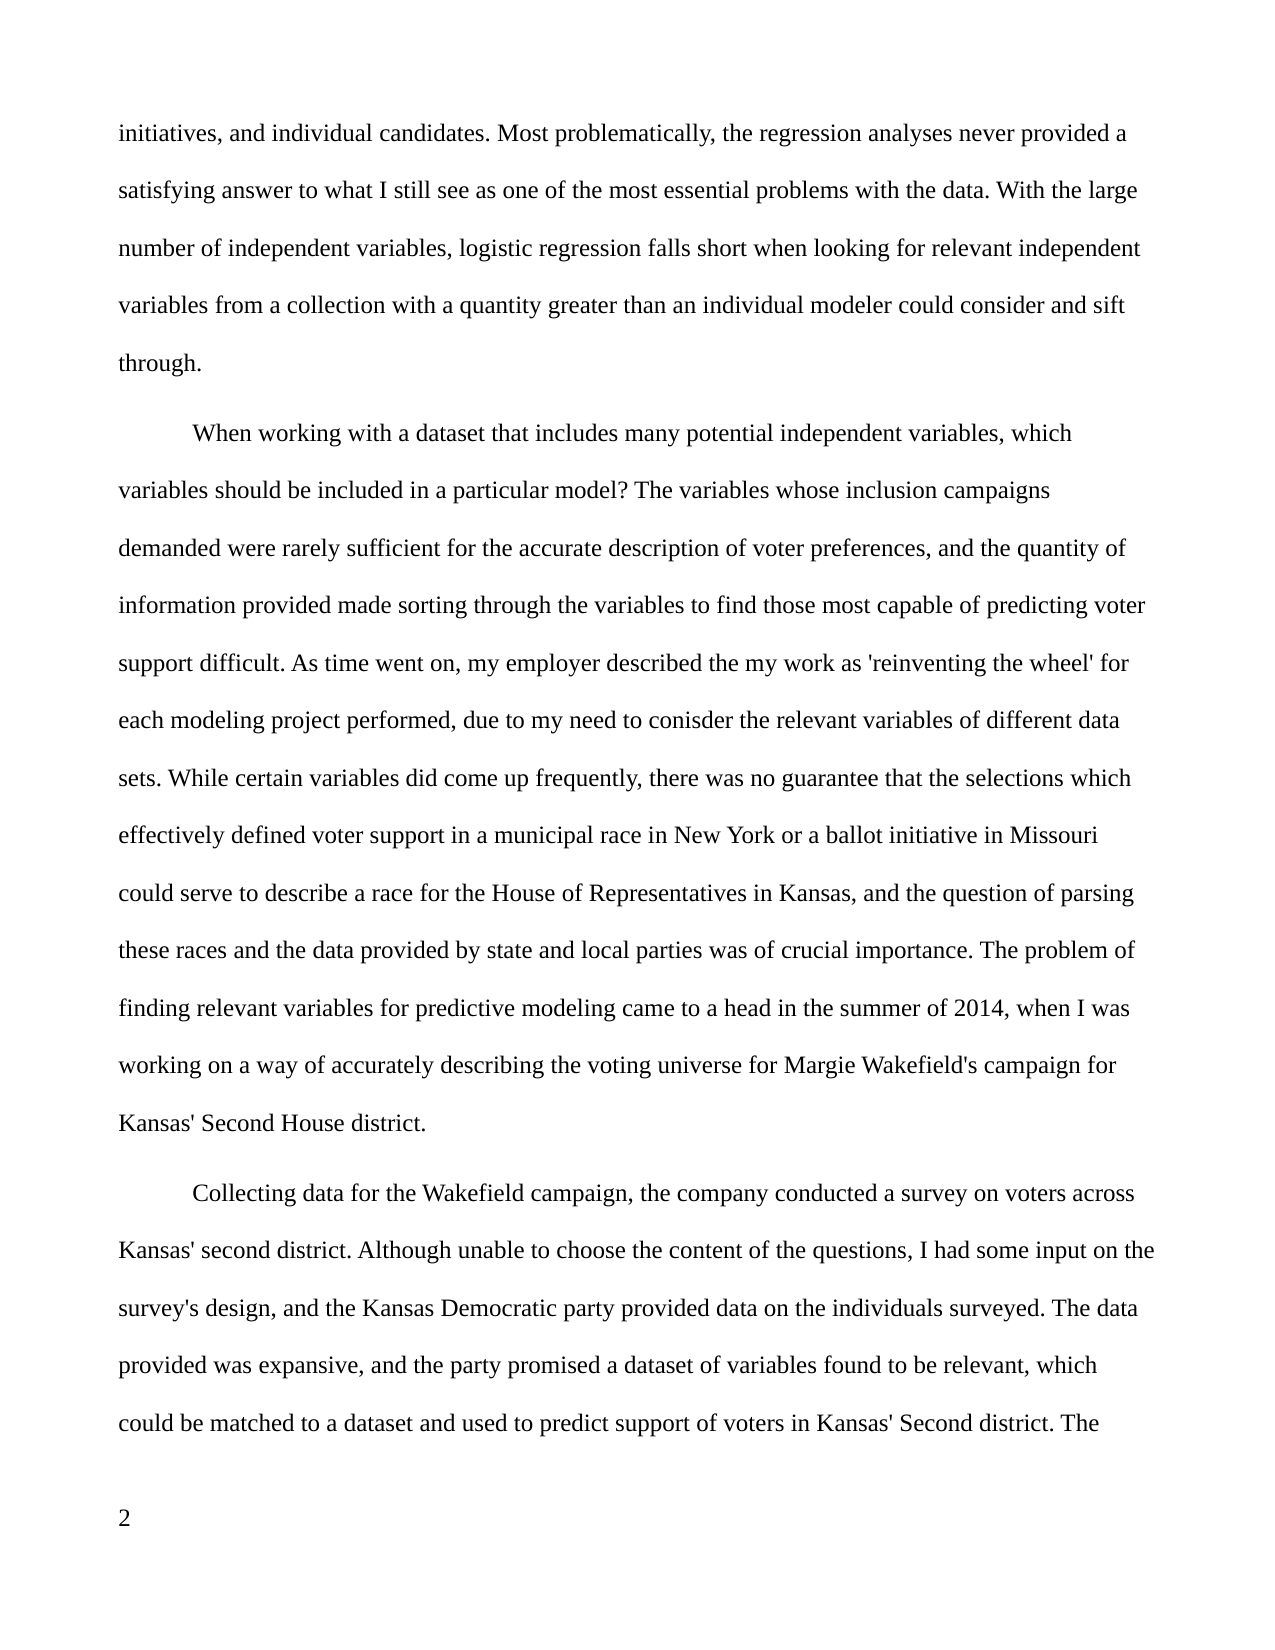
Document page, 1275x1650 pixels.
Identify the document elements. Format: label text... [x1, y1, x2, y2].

text Collecting data for the Wakefield campaign, the company conducted a survey on voters across Kansas' second district. Although unable to choose the content of the questions, I had some input on the survey's design, and the Kansas Democratic party provided data on the individuals surveyed. The data provided was expansive, and the party promised a dataset of variables found to be relevant, which could be matched to a dataset and used to predict support of voters in Kansas' Second district. The [118, 1178, 1157, 1437]
text When working with a dataset that includes many potential independent variables, which variables should be included in a particular model? The variables whose inclusion campaigns demanded were rarely sufficient for the accurate description of voter preferences, and the quantity of information provided made sorting through the variables to find those most capable of predicting voter support difficult. As time went on, my employer described the my work as 'reinventing the wheel' for each modeling project performed, due to my need to conisder the relevant variables of different data sets. While certain variables did come up frequently, there was no guarantee that the selections which effectively defined voter support in a municipal race in New York or a ballot initiative in Missouri could serve to describe a race for the House of Representatives in Kansas, and the question of parsing these races and the data provided by state and local parties was of crucial importance. The problem of finding relevant variables for predictive modeling came to a head in the summer of 2014, when I was working on a way of accurately describing the voting universe for Margie Wakefield's campaign for Kansas' Second House district. [118, 418, 1157, 1137]
text initiatives, and individual candidates. Most problematically, the regression analyses never provided a satisfying answer to what I still see as one of the most essential problems with the data. With the large number of independent variables, logistic regression falls short when looking for relevant independent variables from a collection with a quantity greater than an individual modeler could consider and sift through. [118, 118, 1157, 377]
